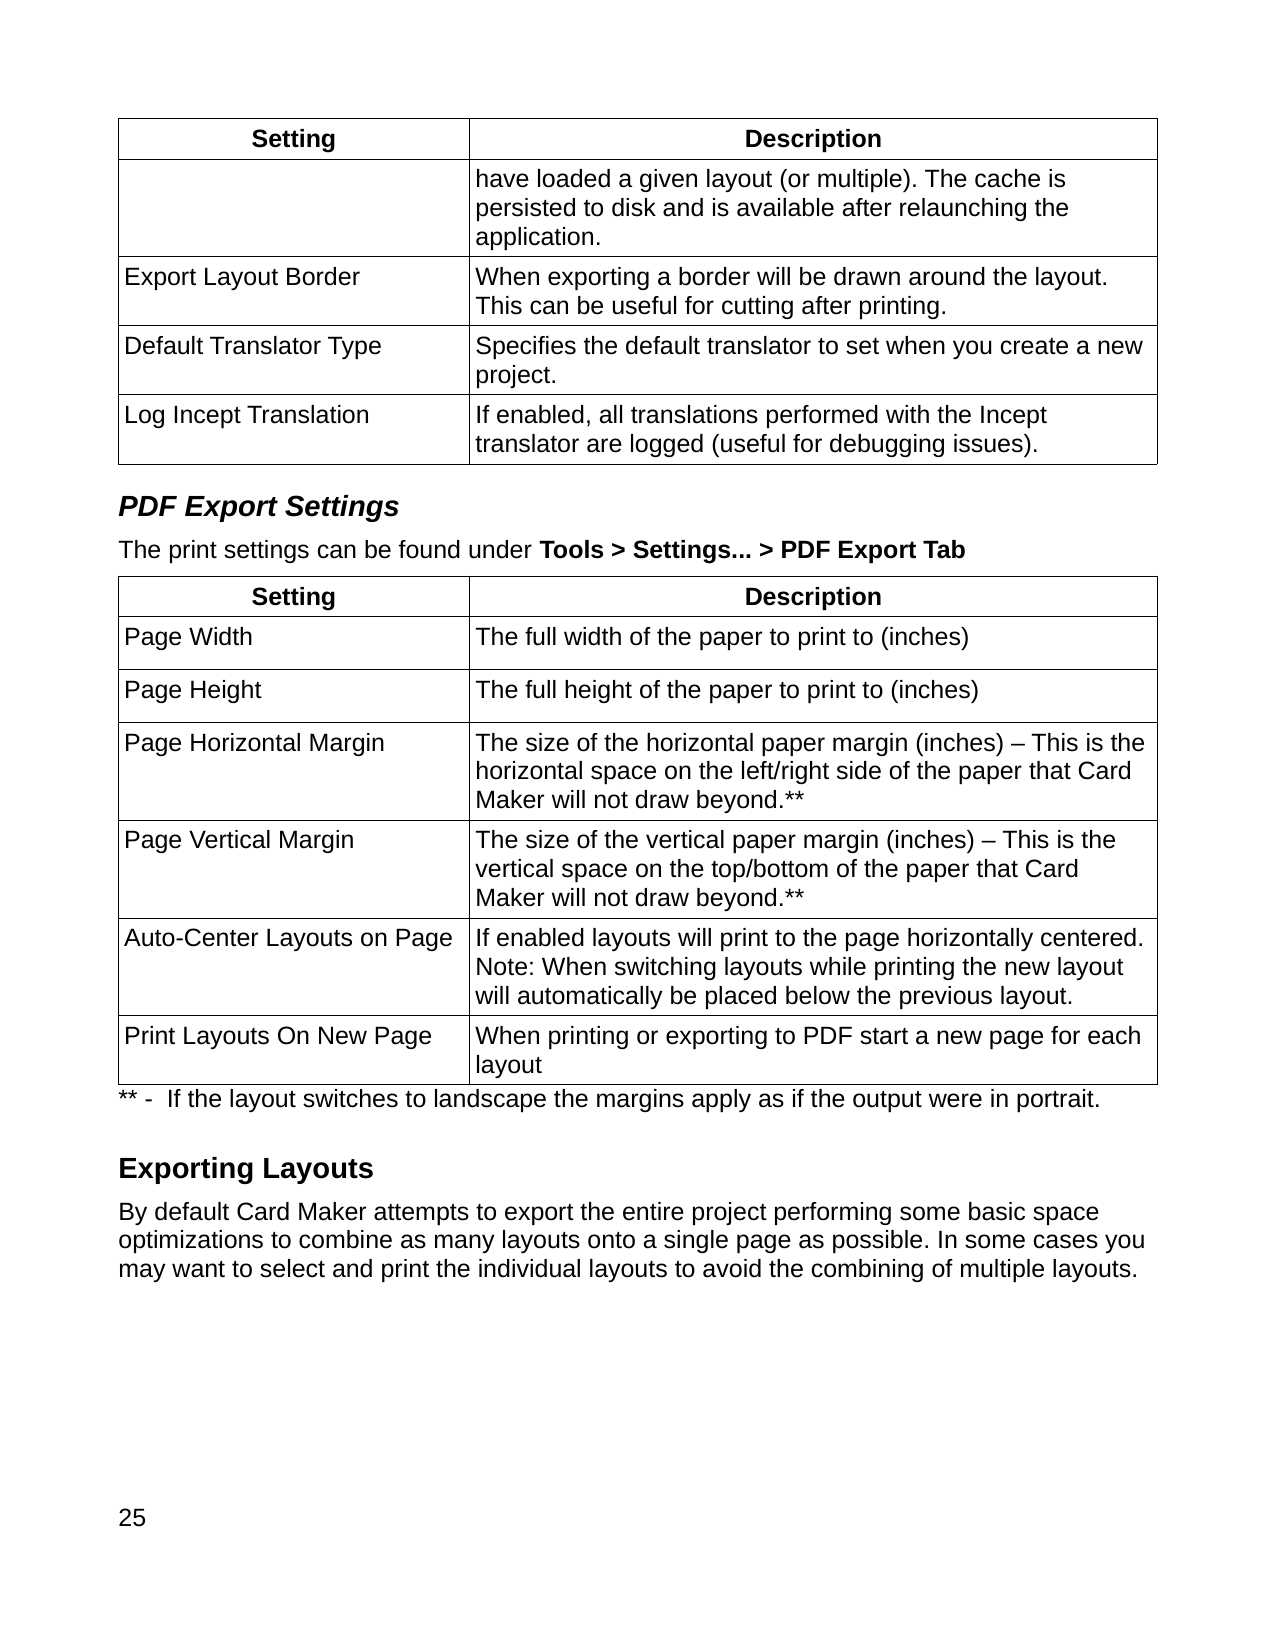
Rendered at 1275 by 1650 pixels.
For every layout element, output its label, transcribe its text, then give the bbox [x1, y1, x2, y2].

table_cell Page Vertical Margin [119, 821, 469, 917]
table_cell Export Layout Border [119, 257, 469, 325]
table_cell The full height of the paper to print to (inches) [470, 670, 1157, 722]
text The print settings can be found under Tools > Settings... > PDF Export Tab [118, 534, 1157, 563]
subtitle PDF Export Settings [118, 488, 1157, 522]
table_header Description [470, 577, 1157, 616]
table_header Setting [119, 119, 469, 158]
table_cell Specifies the default translator to set when you create a new project. [470, 326, 1157, 394]
table_cell The full width of the paper to print to (inches) [470, 617, 1157, 669]
table_cell When exporting a border will be drawn around the layout. This can be useful for cutting after printing. [470, 257, 1157, 325]
table_cell If enabled layouts will print to the page horizontally centered. Note: When switching layouts while printing the new layout will automatically be placed below the previous layout. [470, 919, 1157, 1015]
table_cell Page Height [119, 670, 469, 722]
table_cell have loaded a given layout (or multiple). The cache is persisted to disk and is available after relaunching the application. [470, 160, 1157, 256]
table_header Description [470, 119, 1157, 158]
text ** - If the layout switches to landscape the margins apply as if the output were in portrait. [118, 1085, 1157, 1113]
table_cell Default Translator Type [119, 326, 469, 394]
table_cell Page Horizontal Margin [119, 723, 469, 819]
table_header Setting [119, 577, 469, 616]
table_cell The size of the horizontal paper margin (inches) – This is the horizontal space on the left/right side of the paper that Card Maker will not draw beyond.** [470, 723, 1157, 819]
table_cell Auto-Center Layouts on Page [119, 919, 469, 1015]
table_cell Page Width [119, 617, 469, 669]
text By default Card Maker attempts to export the entire project performing some basic space optimizations to combine as many layouts onto a single page as possible. In some cases you may want to select and print the individual layouts to avoid the combining of multiple layouts. [118, 1197, 1157, 1283]
table_cell If enabled, all translations performed with the Incept translator are logged (useful for debugging issues). [470, 395, 1157, 463]
table_cell Log Incept Translation [119, 395, 469, 463]
table_cell [119, 160, 469, 256]
table_cell The size of the vertical paper margin (inches) – This is the vertical space on the top/bottom of the paper that Card Maker will not draw beyond.** [470, 821, 1157, 917]
table_cell When printing or exporting to PDF start a new page for each layout [470, 1016, 1157, 1084]
subtitle Exporting Layouts [118, 1151, 1157, 1184]
table_cell Print Layouts On New Page [119, 1016, 469, 1084]
